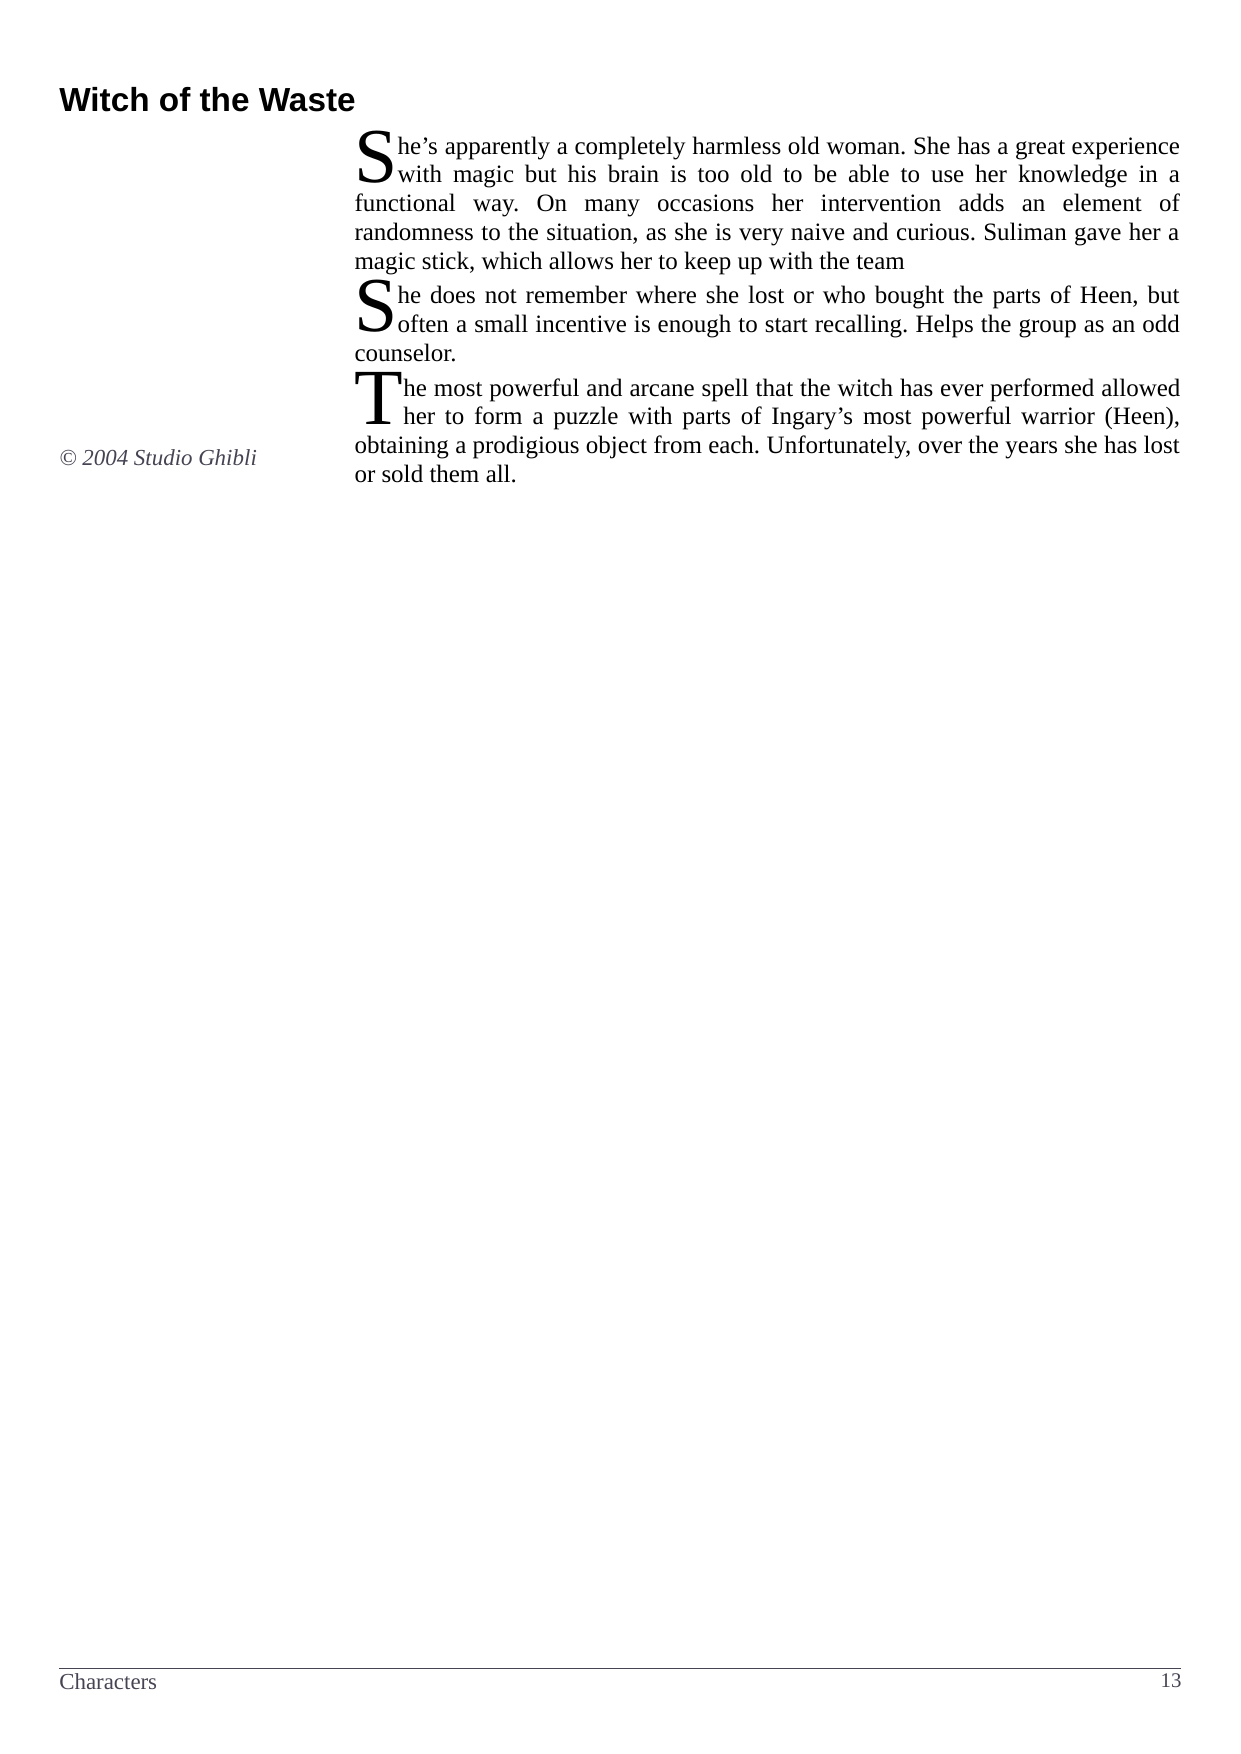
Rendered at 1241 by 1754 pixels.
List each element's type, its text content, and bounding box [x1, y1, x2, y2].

text She does not remember where she lost or who bought the parts of Heen, but often a small incentive is enough to start recalling. Helps the group as an odd counselor. [354, 281, 1181, 367]
text The most powerful and arcane spell that the witch has ever performed allowed her to form a puzzle with parts of Ingary’s most powerful warrior (Heen), obtaining a prodigious object from each. Unfortunately, over the years she has lost or sold them all. [59, 373, 1181, 488]
subtitle Witch of the Waste [59, 80, 1181, 118]
text She’s apparently a completely harmless old woman. She has a great experience with magic but his brain is too old to be able to use her knowledge in a functional way. On many occasions her intervention adds an element of randomness to the situation, as she is very naive and curious. Suliman gave her a magic stick, which allows her to keep up with the team [59, 131, 1181, 274]
text © 2004 Studio Ghibli [59, 143, 354, 470]
